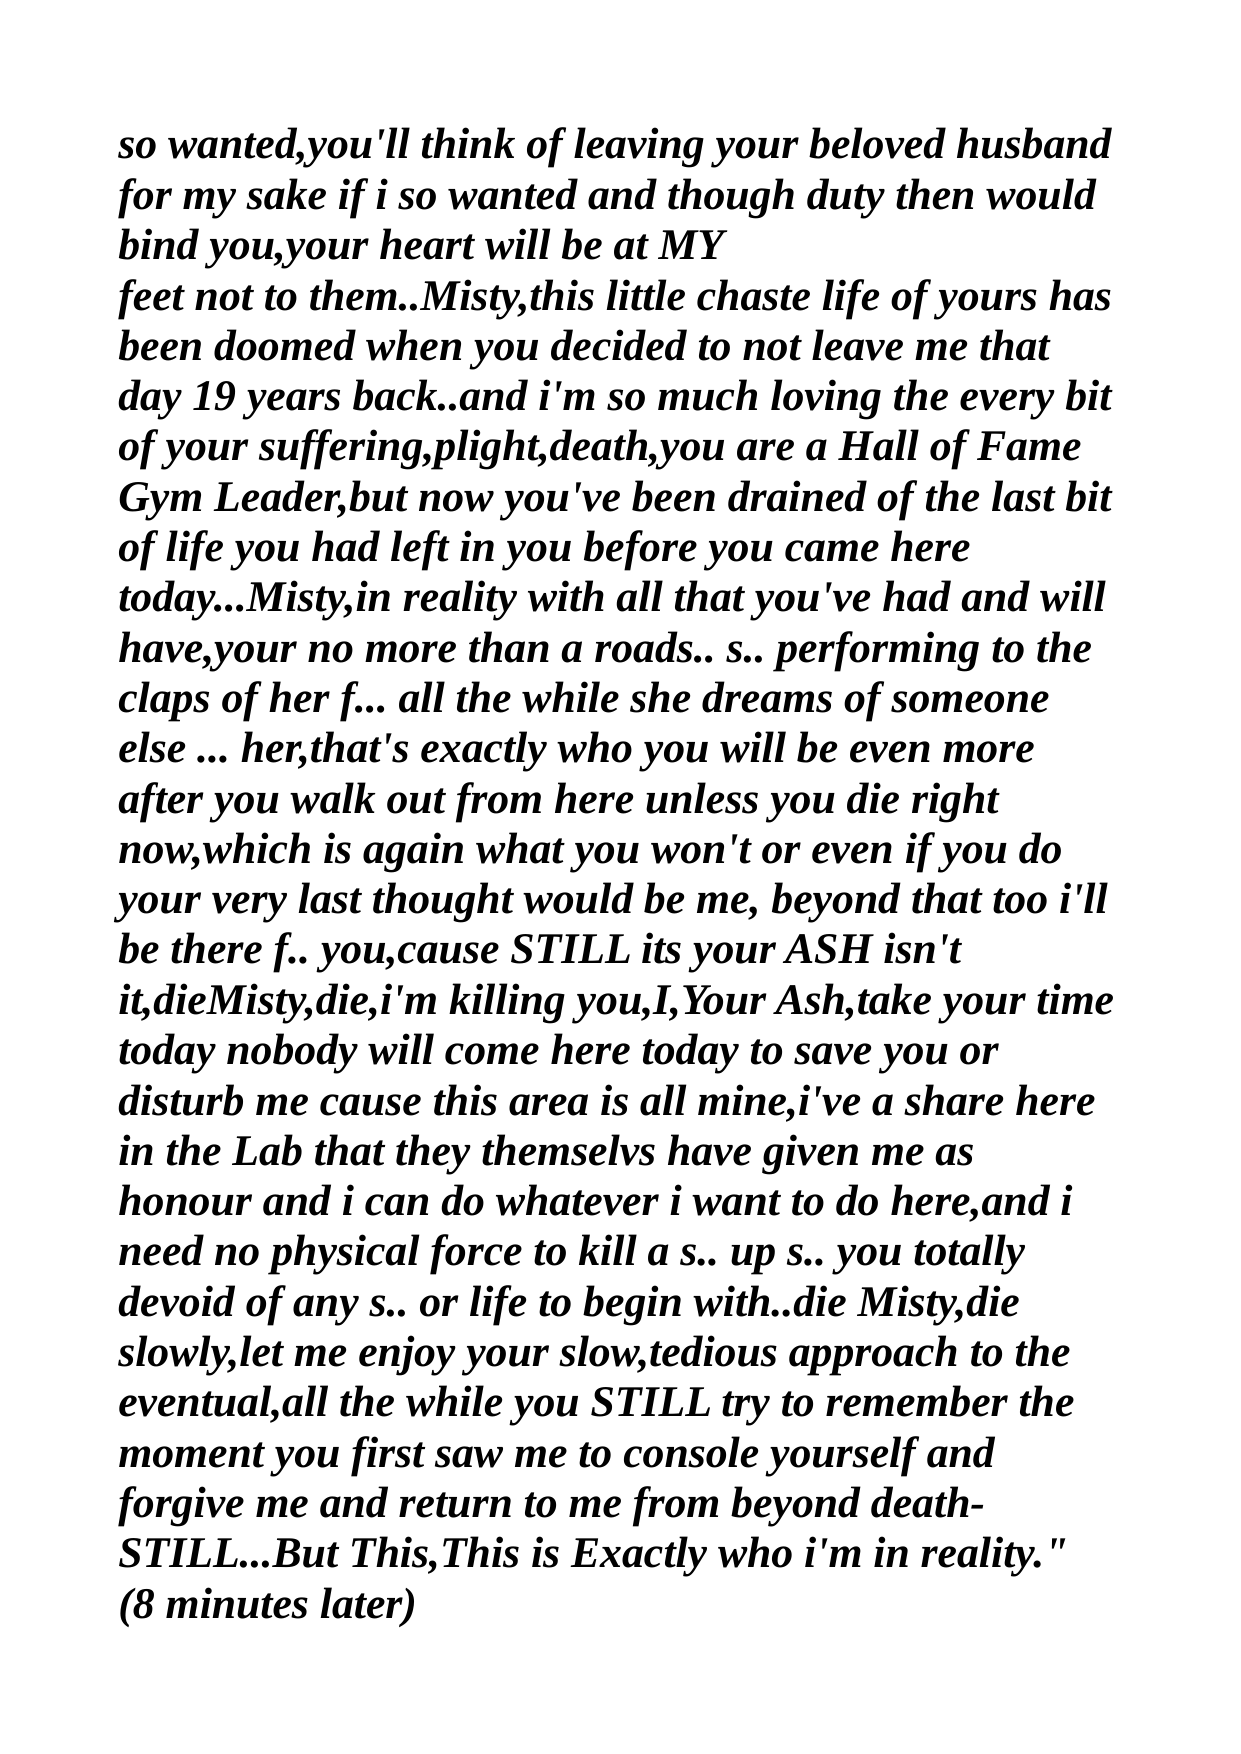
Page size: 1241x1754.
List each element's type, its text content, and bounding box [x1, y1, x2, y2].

text so wanted,you'll think of leaving your beloved husband for my sake if i so wanted and though duty then would bind you,your heart will be at MY [118, 118, 1122, 269]
text disturb me cause this area is all mine,i've a share here in the Lab that they themselvs have given me as honour and i can do whatever i want to do here,and i need no physical force to kill a s.. up s.. you totally devoid of any s.. or life to begin with..die Misty,die slowly,let me enjoy your slow,tedious approach to the eventual,all the while you STILL try to remember the moment you first saw me to console yourself and forgive me and return to me from beyond death-STILL...But This,This is Exactly who i'm in reality." [118, 1074, 1122, 1577]
text feet not to them..Misty,this little chaste life of yours has been doomed when you decided to not leave me that day 19 years back..and i'm so much loving the every bit of your suffering,plight,death,you are a Hall of Fame Gym Leader,but now you've been drained of the last bit of life you had left in you before you came here today...Misty,in reality with all that you've had and will have,your no more than a roads.. s.. performing to the claps of her f... all the while she dreams of someone else ... her,that's exactly who you will be even more after you walk out from here unless you die right now,which is again what you won't or even if you do your very last thought would be me, beyond that too i'll be there f.. you,cause STILL its your ASH isn't it,dieMisty,die,i'm killing you,I,Your Ash,take your time today nobody will come here today to save you or [118, 269, 1122, 1074]
text (8 minutes later) [118, 1577, 1122, 1627]
